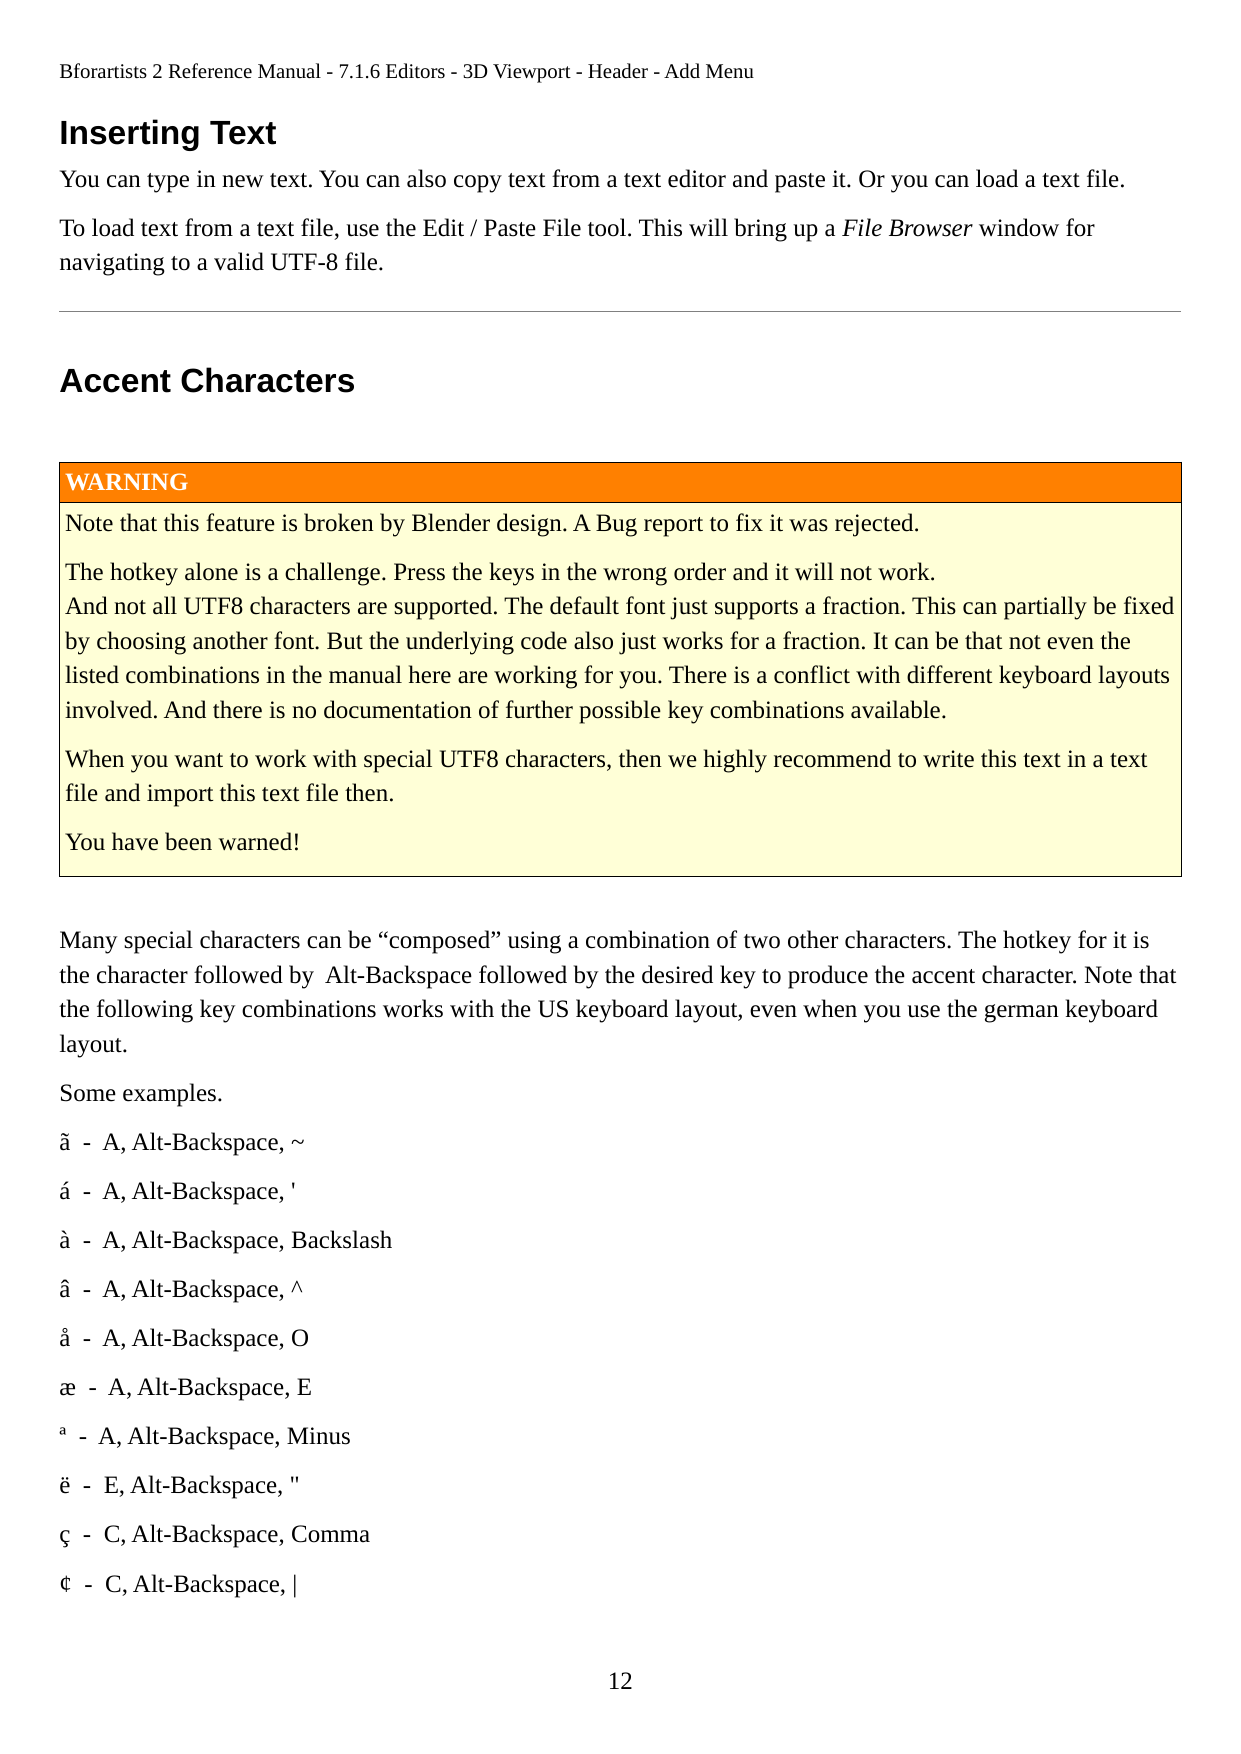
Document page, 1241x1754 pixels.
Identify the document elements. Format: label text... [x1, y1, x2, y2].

text à - A, Alt-Backspace, Backslash [59, 1225, 1181, 1254]
text Many special characters can be “composed” using a combination of two other characters. The hotkey for it is the character followed by Alt-Backspace followed by the desired key to produce the accent character. Note that the following key combinations works with the US keyboard layout, even when you use the german keyboard layout. [59, 926, 1181, 1058]
text ç - C, Alt-Backspace, Comma [59, 1519, 1181, 1548]
text You can type in new text. You can also copy text from a text editor and paste it. Or you can load a text file. [59, 164, 1181, 192]
text ª - A, Alt-Backspace, Minus [59, 1421, 1181, 1450]
table_cell Note that this feature is broken by Blender design. A Bug report to fix it was rejected. The hotkey alone is a challenge. Press the keys in the wrong order and it will not work. And not all UTF8 characters are supported. The default font just supports a fraction. This can partially be fixed by choosing another font. But the underlying code also just works for a fraction. It can be that not even the listed combinations in the manual here are working for you. There is a conflict with different keyboard layouts involved. And there is no documentation of further possible key combinations available. When you want to work with special UTF8 characters, then we highly recommend to write this text in a text file and import this text file then. You have been warned! [60, 503, 1181, 876]
text ã - A, Alt-Backspace, ~ [59, 1127, 1181, 1156]
text æ - A, Alt-Backspace, E [59, 1372, 1181, 1401]
text To load text from a text file, use the Edit / Paste File tool. This will bring up a File Browser window for navigating to a valid UTF-8 file. [59, 213, 1181, 276]
text â - A, Alt-Backspace, ^ [59, 1274, 1181, 1303]
text Some examples. [59, 1078, 1181, 1107]
subtitle Inserting Text [59, 113, 1181, 151]
text á - A, Alt-Backspace, ' [59, 1176, 1181, 1205]
subtitle Accent Characters [59, 361, 1181, 400]
table_header WARNING [60, 463, 1181, 502]
text ë - E, Alt-Backspace, " [59, 1471, 1181, 1499]
text å - A, Alt-Backspace, O [59, 1323, 1181, 1352]
text ¢ - C, Alt-Backspace, | [59, 1569, 1181, 1597]
